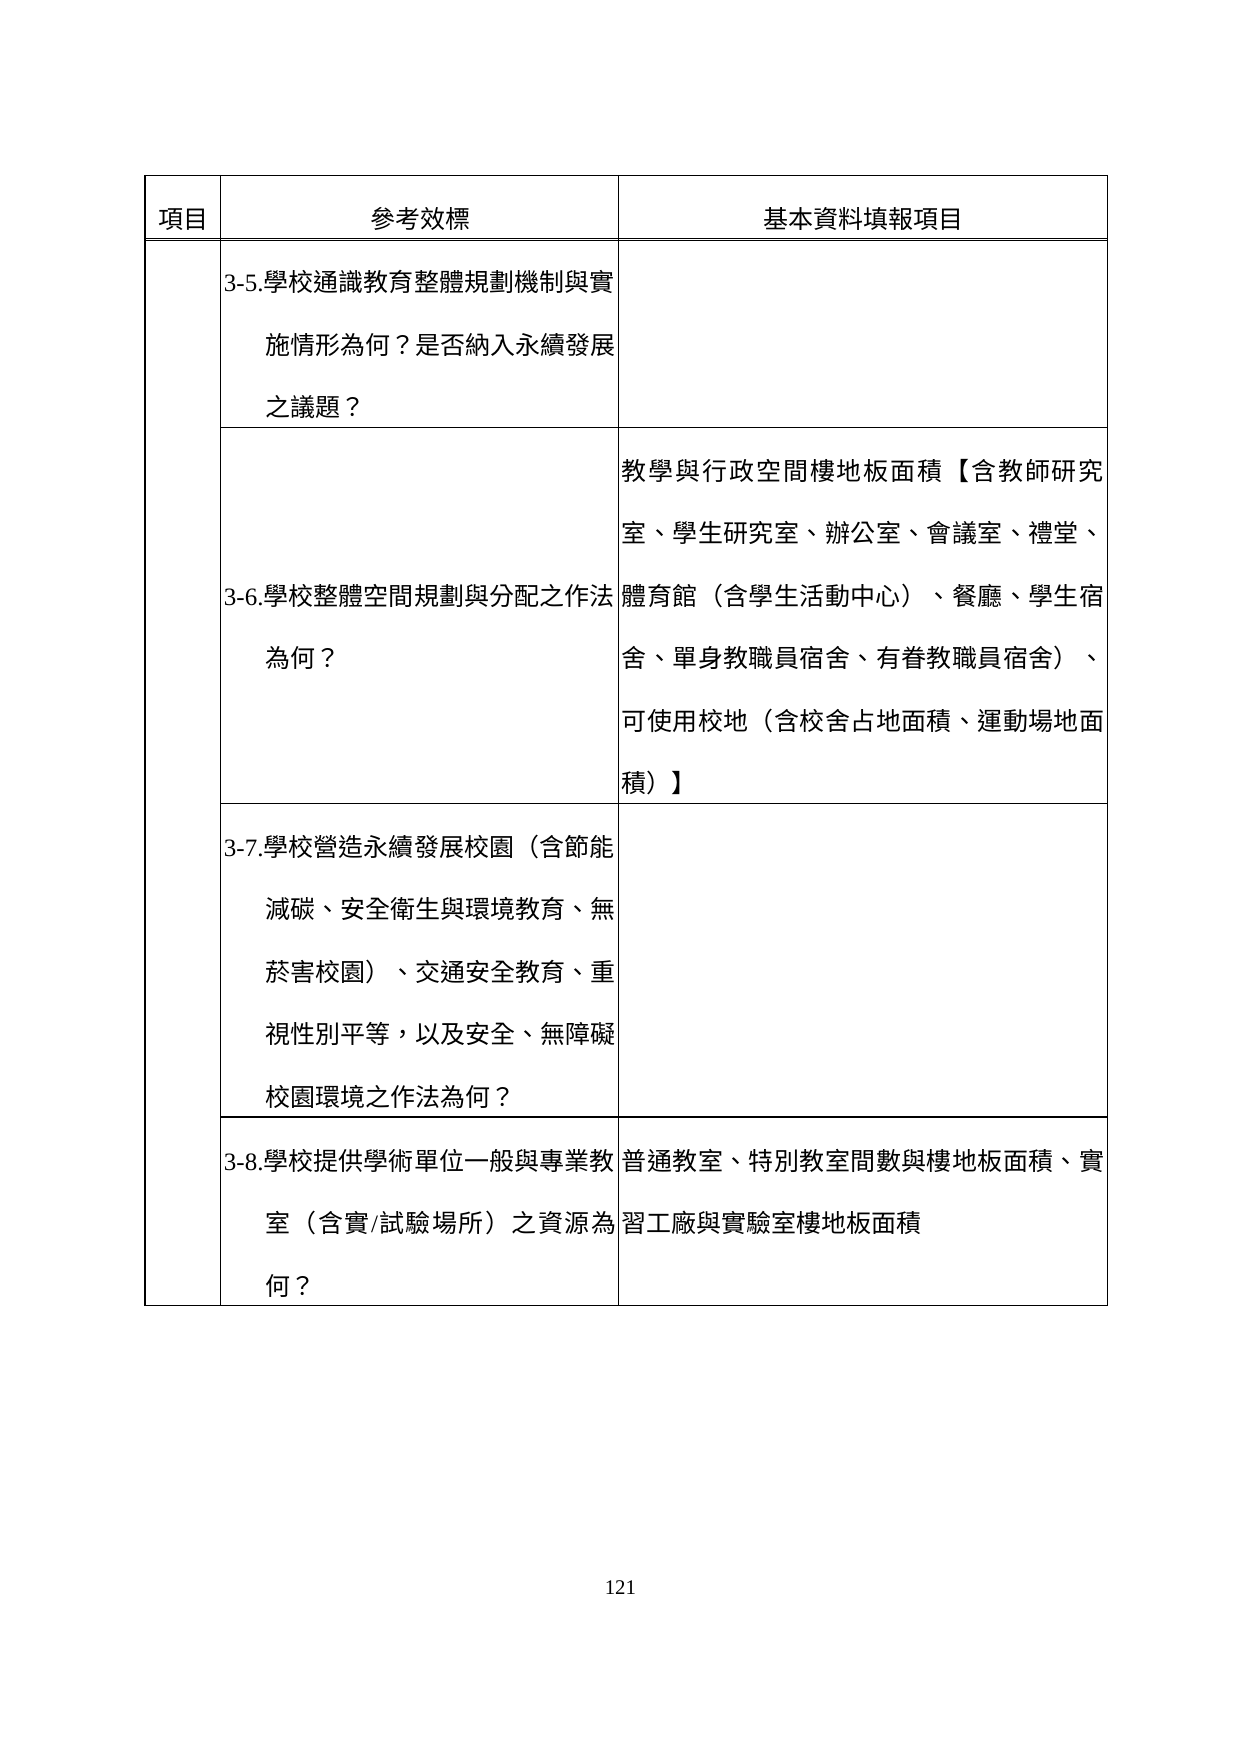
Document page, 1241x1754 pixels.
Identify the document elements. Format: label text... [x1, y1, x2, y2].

table_cell 普通教室、特別教室間數與樓地板面積、實習工廠與實驗室樓地板面積 [619, 1118, 1107, 1305]
table_cell 3-8.學校提供學術單位一般與專業教室（含實/試驗場所）之資源為何？ [221, 1118, 618, 1305]
table_header 參考效標 [221, 176, 618, 238]
table_cell [619, 804, 1107, 1116]
table_cell [146, 241, 220, 1305]
table_cell 3-5.學校通識教育整體規劃機制與實施情形為何？是否納入永續發展之議題？ [221, 241, 618, 427]
table_cell 3-6.學校整體空間規劃與分配之作法為何？ [221, 428, 618, 803]
table_cell 教學與行政空間樓地板面積【含教師研究室、學生研究室、辦公室、會議室、禮堂、體育館（含學生活動中心）、餐廳、學生宿舍、單身教職員宿舍、有眷教職員宿舍）、可使用校地（含校舍占地面積、運動場地面積）】 [619, 428, 1107, 803]
table_header 基本資料填報項目 [619, 176, 1107, 238]
table_header 項目 [146, 176, 220, 238]
table_cell 3-7.學校營造永續發展校園（含節能減碳、安全衛生與環境教育、無菸害校園）、交通安全教育、重視性別平等，以及安全、無障礙校園環境之作法為何？ [221, 804, 618, 1116]
table_cell [619, 241, 1107, 427]
